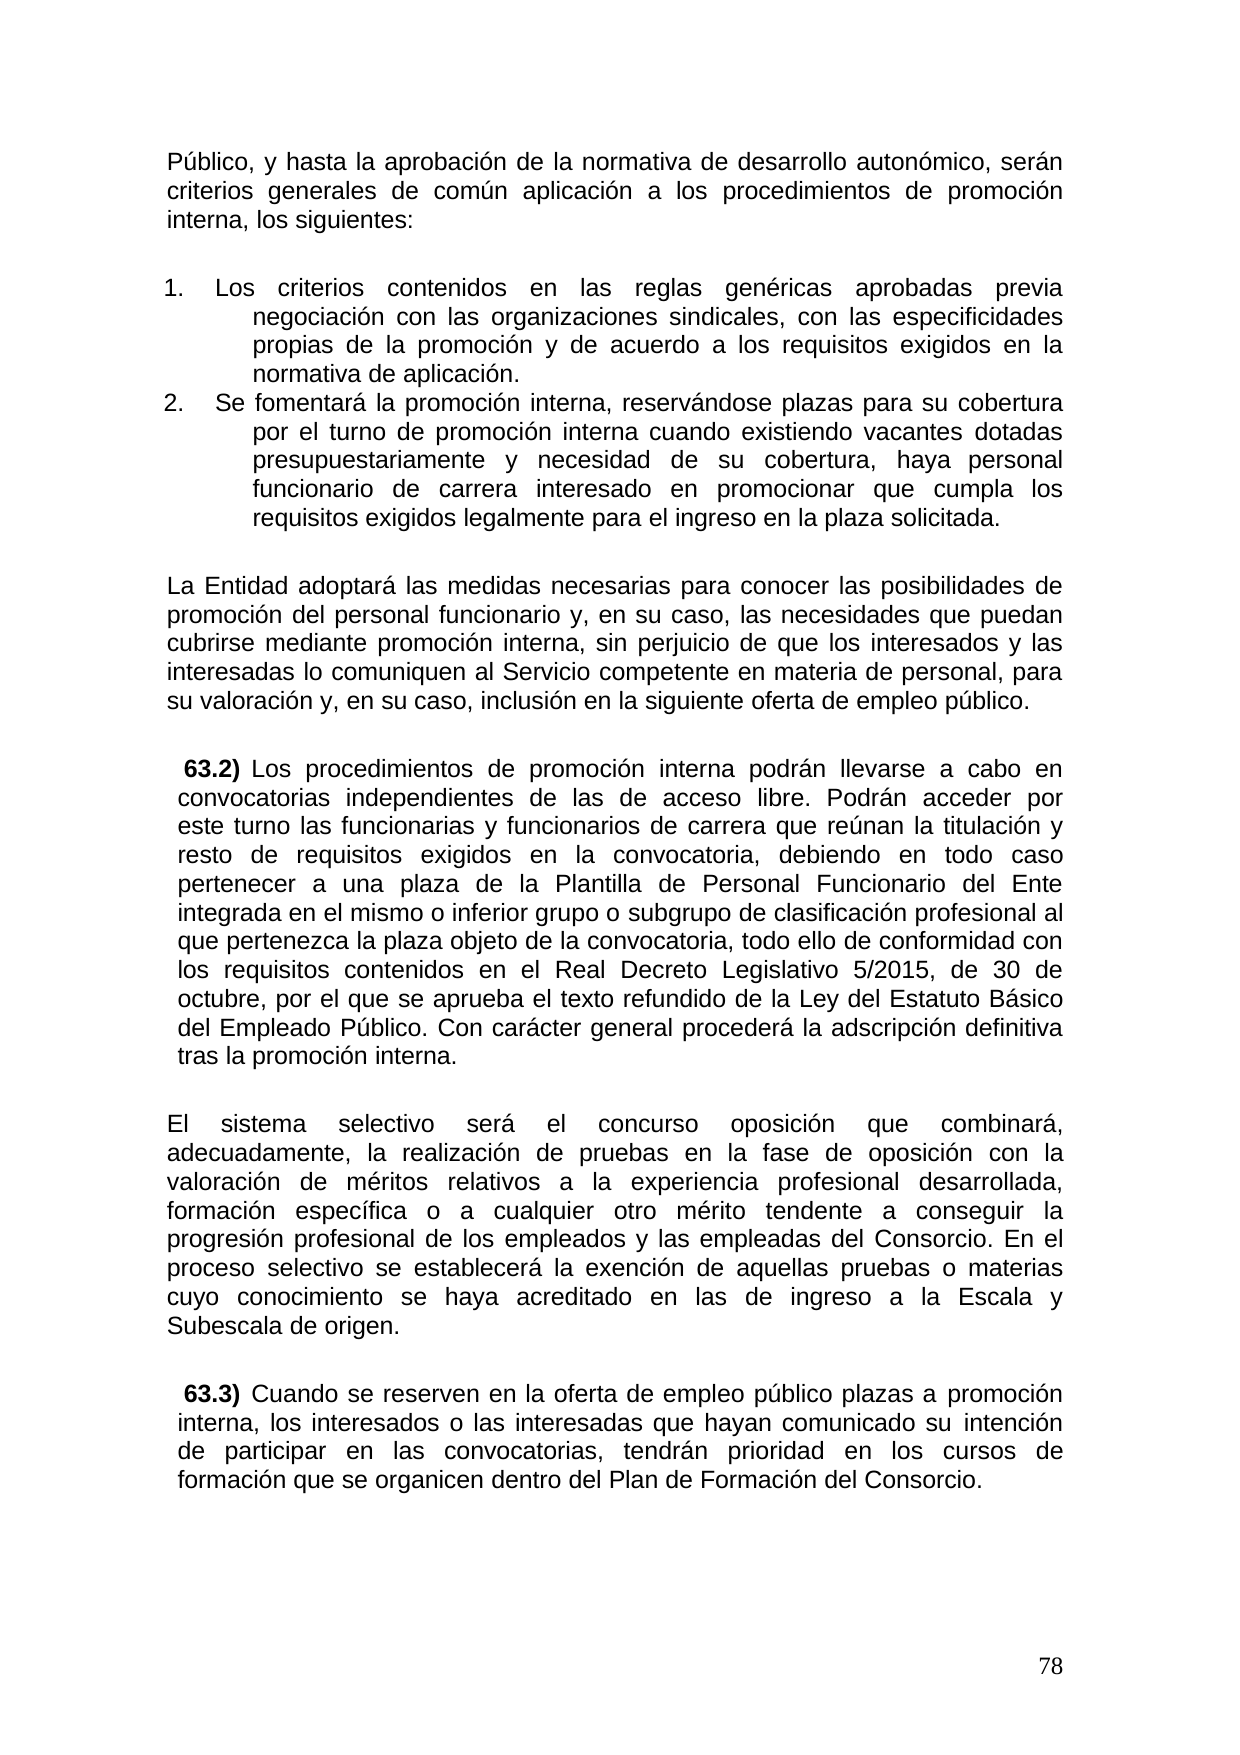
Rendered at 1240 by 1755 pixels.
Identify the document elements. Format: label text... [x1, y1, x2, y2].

text El sistema selectivo será el concurso oposición que combinará, adecuadamente, la realización de pruebas en la fase de oposición con la valoración de méritos relativos a la experiencia profesional desarrollada, formación específica o a cualquier otro mérito tendente a conseguir la progresión profesional de los empleados y las empleadas del Consorcio. En el proceso selectivo se establecerá la exención de aquellas pruebas o materias cuyo conocimiento se haya acreditado en las de ingreso a la Escala y Subescala de origen. [167, 1109, 1063, 1339]
text La Entidad adoptará las medidas necesarias para conocer las posibilidades de promoción del personal funcionario y, en su caso, las necesidades que puedan cubrirse mediante promoción interna, sin perjuicio de que los interesados y las interesadas lo comuniquen al Servicio competente en materia de personal, para su valoración y, en su caso, inclusión en la siguiente oferta de empleo público. [167, 571, 1063, 714]
text Público, y hasta la aprobación de la normativa de desarrollo autonómico, serán criterios generales de común aplicación a los procedimientos de promoción interna, los siguientes: [167, 147, 1063, 233]
list Se fomentará la promoción interna, reservándose plazas para su cobertura por el turno de promoción interna cuando existiendo vacantes dotadas presupuestariamente y necesidad de su cobertura, haya personal funcionario de carrera interesado en promocionar que cumpla los requisitos exigidos legalmente para el ingreso en la plaza solicitada. [163, 388, 1063, 532]
list Los procedimientos de promoción interna podrán llevarse a cabo en convocatorias independientes de las de acceso libre. Podrán acceder por este turno las funcionarias y funcionarios de carrera que reúnan la titulación y resto de requisitos exigidos en la convocatoria, debiendo en todo caso pertenecer a una plaza de la Plantilla de Personal Funcionario del Ente integrada en el mismo o inferior grupo o subgrupo de clasificación profesional al que pertenezca la plaza objeto de la convocatoria, todo ello de conformidad con los requisitos contenidos en el Real Decreto Legislativo 5/2015, de 30 de octubre, por el que se aprueba el texto refundido de la Ley del Estatuto Básico del Empleado Público. Con carácter general procederá la adscripción definitiva tras la promoción interna. [167, 754, 1063, 1070]
list Los criterios contenidos en las reglas genéricas aprobadas previa negociación con las organizaciones sindicales, con las especificidades propias de la promoción y de acuerdo a los requisitos exigidos en la normativa de aplicación. [163, 273, 1063, 388]
list Cuando se reserven en la oferta de empleo público plazas a promoción interna, los interesados o las interesadas que hayan comunicado su intención de participar en las convocatorias, tendrán prioridad en los cursos de formación que se organicen dentro del Plan de Formación del Consorcio. [167, 1379, 1063, 1494]
